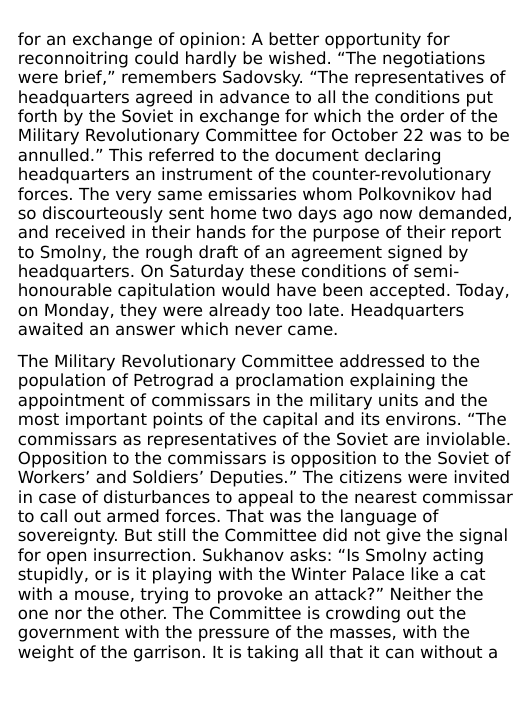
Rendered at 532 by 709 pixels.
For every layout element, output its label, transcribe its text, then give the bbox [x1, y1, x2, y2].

text for an exchange of opinion: A better opportunity for reconnoitring could hardly be wished. “The negotiations were brief,” remembers Sadovsky. “The representatives of headquarters agreed in advance to all the conditions put forth by the Soviet in exchange for which the order of the Military Revolutionary Committee for October 22 was to be annulled.” This referred to the document declaring headquarters an instrument of the counter-revolutionary forces. The very same emissaries whom Polkovnikov had so discourteously sent home two days ago now demanded, and received in their hands for the purpose of their report to Smolny, the rough draft of an agreement signed by headquarters. On Saturday these conditions of semi-honourable capitulation would have been accepted. Today, on Monday, they were already too late. Headquarters awaited an answer which never came. [18, 29, 514, 339]
text The Military Revolutionary Committee addressed to the population of Petrograd a proclamation explaining the appointment of commissars in the military units and the most important points of the capital and its environs. “The commissars as representatives of the Soviet are inviolable. Opposition to the commissars is opposition to the Soviet of Workers’ and Soldiers’ Deputies.” The citizens were invited in case of disturbances to appeal to the nearest commissar to call out armed forces. That was the language of sovereignty. But still the Committee did not give the signal for open insurrection. Sukhanov asks: “Is Smolny acting stupidly, or is it playing with the Winter Palace like a cat with a mouse, trying to provoke an attack?” Neither the one nor the other. The Committee is crowding out the government with the pressure of the masses, with the weight of the garrison. It is taking all that it can without a [18, 352, 514, 662]
